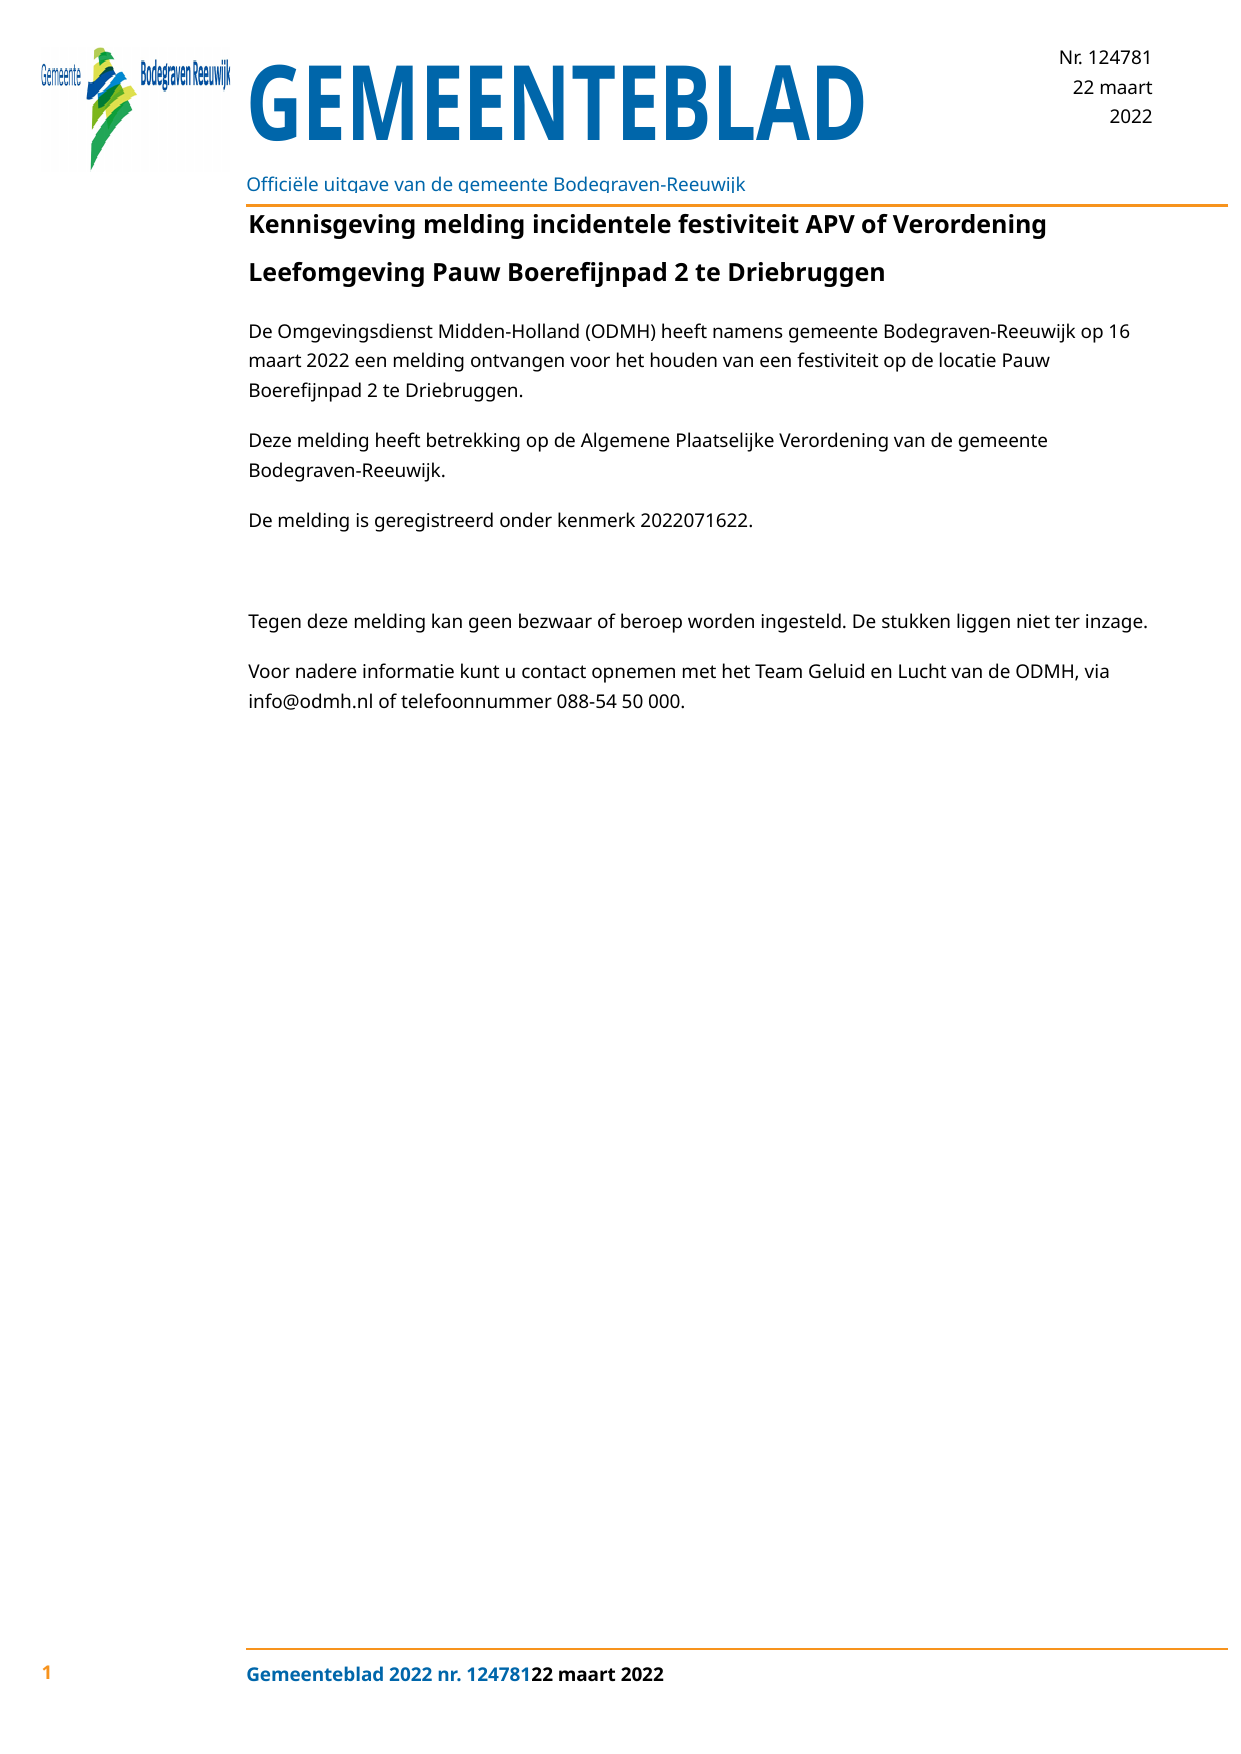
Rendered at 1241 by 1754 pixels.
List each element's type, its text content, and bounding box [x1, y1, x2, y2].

text Deze melding heeft betrekking op de Algemene Plaatselijke Verordening van de gemeente Bodegraven-Reeuwijk. [248, 427, 1152, 483]
text De melding is geregistreerd onder kenmerk 2022071622. [248, 507, 1152, 533]
picture [41, 47, 231, 172]
text Tegen deze melding kan geen bezwaar of beroep worden ingesteld. De stukken liggen niet ter inzage. [248, 608, 1152, 634]
text De Omgevingsdienst Midden-Holland (ODMH) heeft namens gemeente Bodegraven-Reeuwijk op 16 maart 2022 een melding ontvangen voor het houden van een festiviteit op de locatie Pauw Boerefijnpad 2 te Driebruggen. [248, 318, 1152, 403]
text Voor nadere informatie kunt u contact opnemen met het Team Geluid en Lucht van de ODMH, via info@odmh.nl of telefoonnummer 088-54 50 000. [248, 659, 1152, 714]
text Kennisgeving melding incidentele festiviteit APV of Verordening Leefomgeving Pauw Boerefijnpad 2 te Driebruggen [248, 207, 1152, 288]
